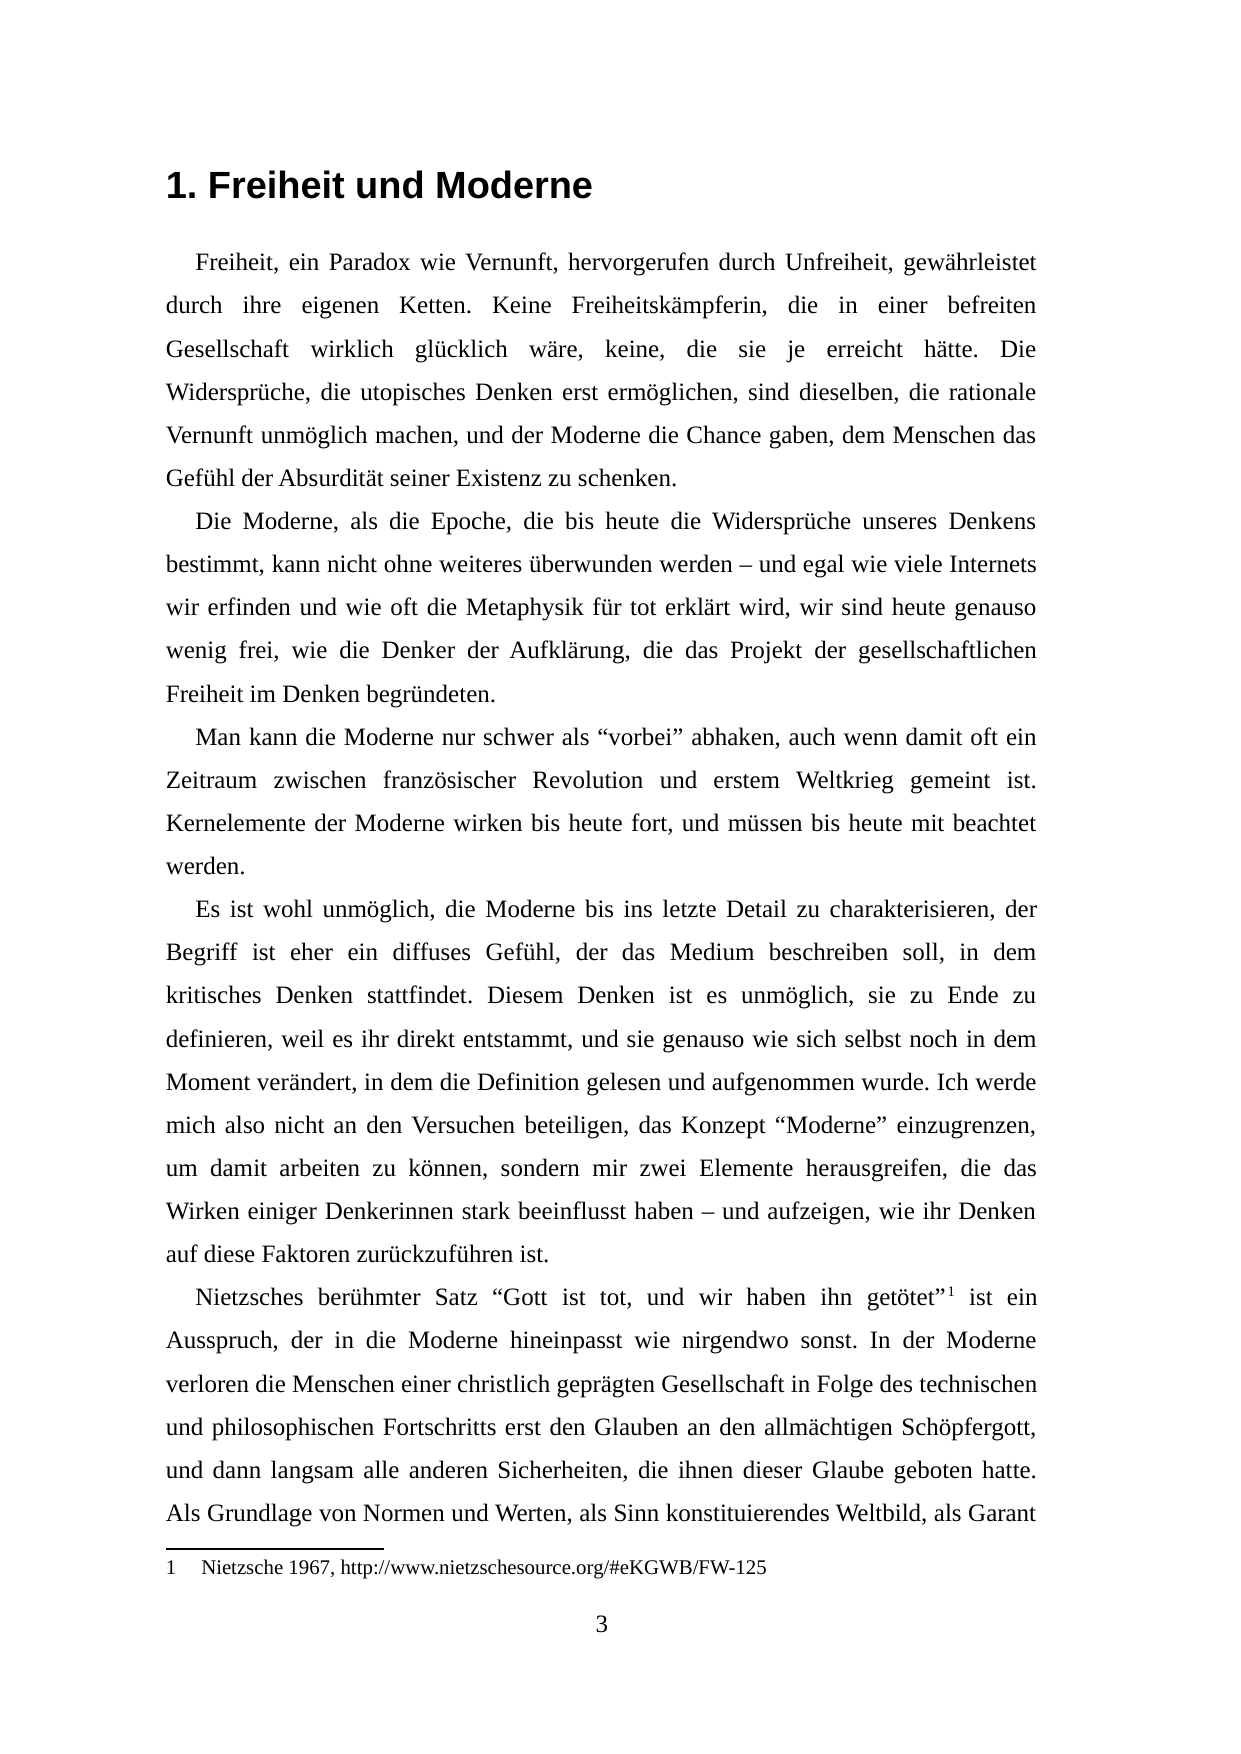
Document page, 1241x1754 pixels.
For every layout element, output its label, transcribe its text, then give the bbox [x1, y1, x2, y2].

subtitle 1. Freiheit und Moderne [166, 162, 1037, 206]
text Man kann die Moderne nur schwer als “vorbei” abhaken, auch wenn damit oft ein Zeitraum zwischen französischer Revolution und erstem Weltkrieg gemeint ist. Kernelemente der Moderne wirken bis heute fort, und müssen bis heute mit beachtet werden. [166, 722, 1037, 880]
text Die Moderne, als die Epoche, die bis heute die Widersprüche unseres Denkens bestimmt, kann nicht ohne weiteres überwunden werden – und egal wie viele Internets wir erfinden und wie oft die Metaphysik für tot erklärt wird, wir sind heute genauso wenig frei, wie die Denker der Aufklärung, die das Projekt der gesellschaftlichen Freiheit im Denken begründeten. [166, 506, 1037, 707]
text Nietzsche 1967, http://www.nietzschesource.org/#eKGWB/FW-125 [166, 1555, 1037, 1579]
text Es ist wohl unmöglich, die Moderne bis ins letzte Detail zu charakterisieren, der Begriff ist eher ein diffuses Gefühl, der das Medium beschreiben soll, in dem kritisches Denken stattfindet. Diesem Denken ist es unmöglich, sie zu Ende zu definieren, weil es ihr direkt entstammt, und sie genauso wie sich selbst noch in dem Moment verändert, in dem die Definition gelesen und aufgenommen wurde. Ich werde mich also nicht an den Versuchen beteiligen, das Konzept “Moderne” einzugrenzen, um damit arbeiten zu können, sondern mir zwei Elemente herausgreifen, die das Wirken einiger Denkerinnen stark beeinflusst haben – und aufzeigen, wie ihr Denken auf diese Faktoren zurückzuführen ist. [166, 894, 1037, 1268]
text Nietzsches berühmter Satz “Gott ist tot, und wir haben ihn getötet” ist ein Ausspruch, der in die Moderne hineinpasst wie nirgendwo sonst. In der Moderne verloren die Menschen einer christlich geprägten Gesellschaft in Folge des technischen und philosophischen Fortschritts erst den Glauben an den allmächtigen Schöpfergott, und dann langsam alle anderen Sicherheiten, die ihnen dieser Glaube geboten hatte. Als Grundlage von Normen und Werten, als Sinn konstituierendes Weltbild, als Garant [166, 1282, 1037, 1527]
text Freiheit, ein Paradox wie Vernunft, hervorgerufen durch Unfreiheit, gewährleistet durch ihre eigenen Ketten. Keine Freiheitskämpferin, die in einer befreiten Gesellschaft wirklich glücklich wäre, keine, die sie je erreicht hätte. Die Widersprüche, die utopisches Denken erst ermöglichen, sind dieselben, die rationale Vernunft unmöglich machen, und der Moderne die Chance gaben, dem Menschen das Gefühl der Absurdität seiner Existenz zu schenken. [166, 247, 1037, 492]
